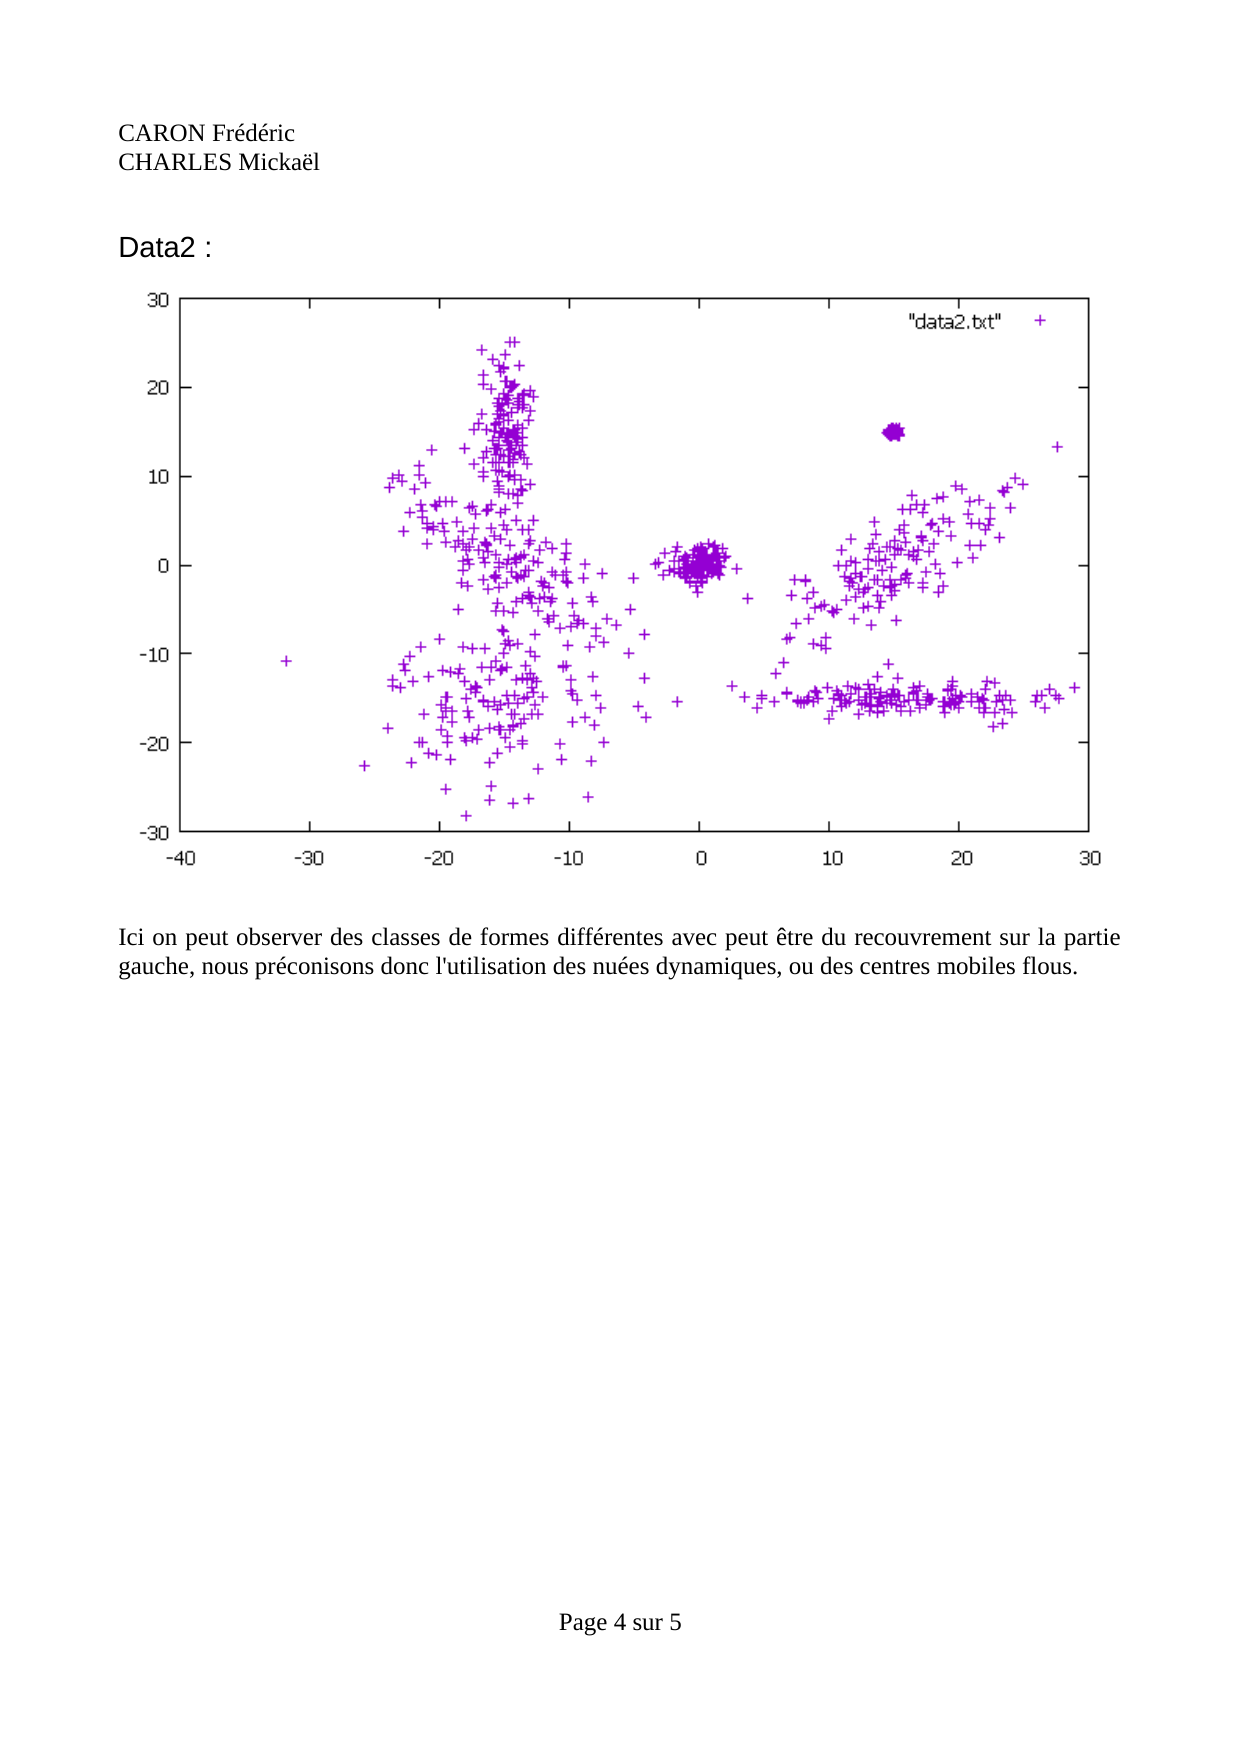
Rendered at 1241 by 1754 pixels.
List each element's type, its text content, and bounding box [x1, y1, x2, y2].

picture [120, 276, 1121, 881]
text Ici on peut observer des classes de formes différentes avec peut être du recouvrement sur la partie gauche, nous préconisons donc l'utilisation des nuées dynamiques, ou des centres mobiles flous. [118, 922, 1122, 979]
subtitle Data2 : [118, 230, 1122, 264]
